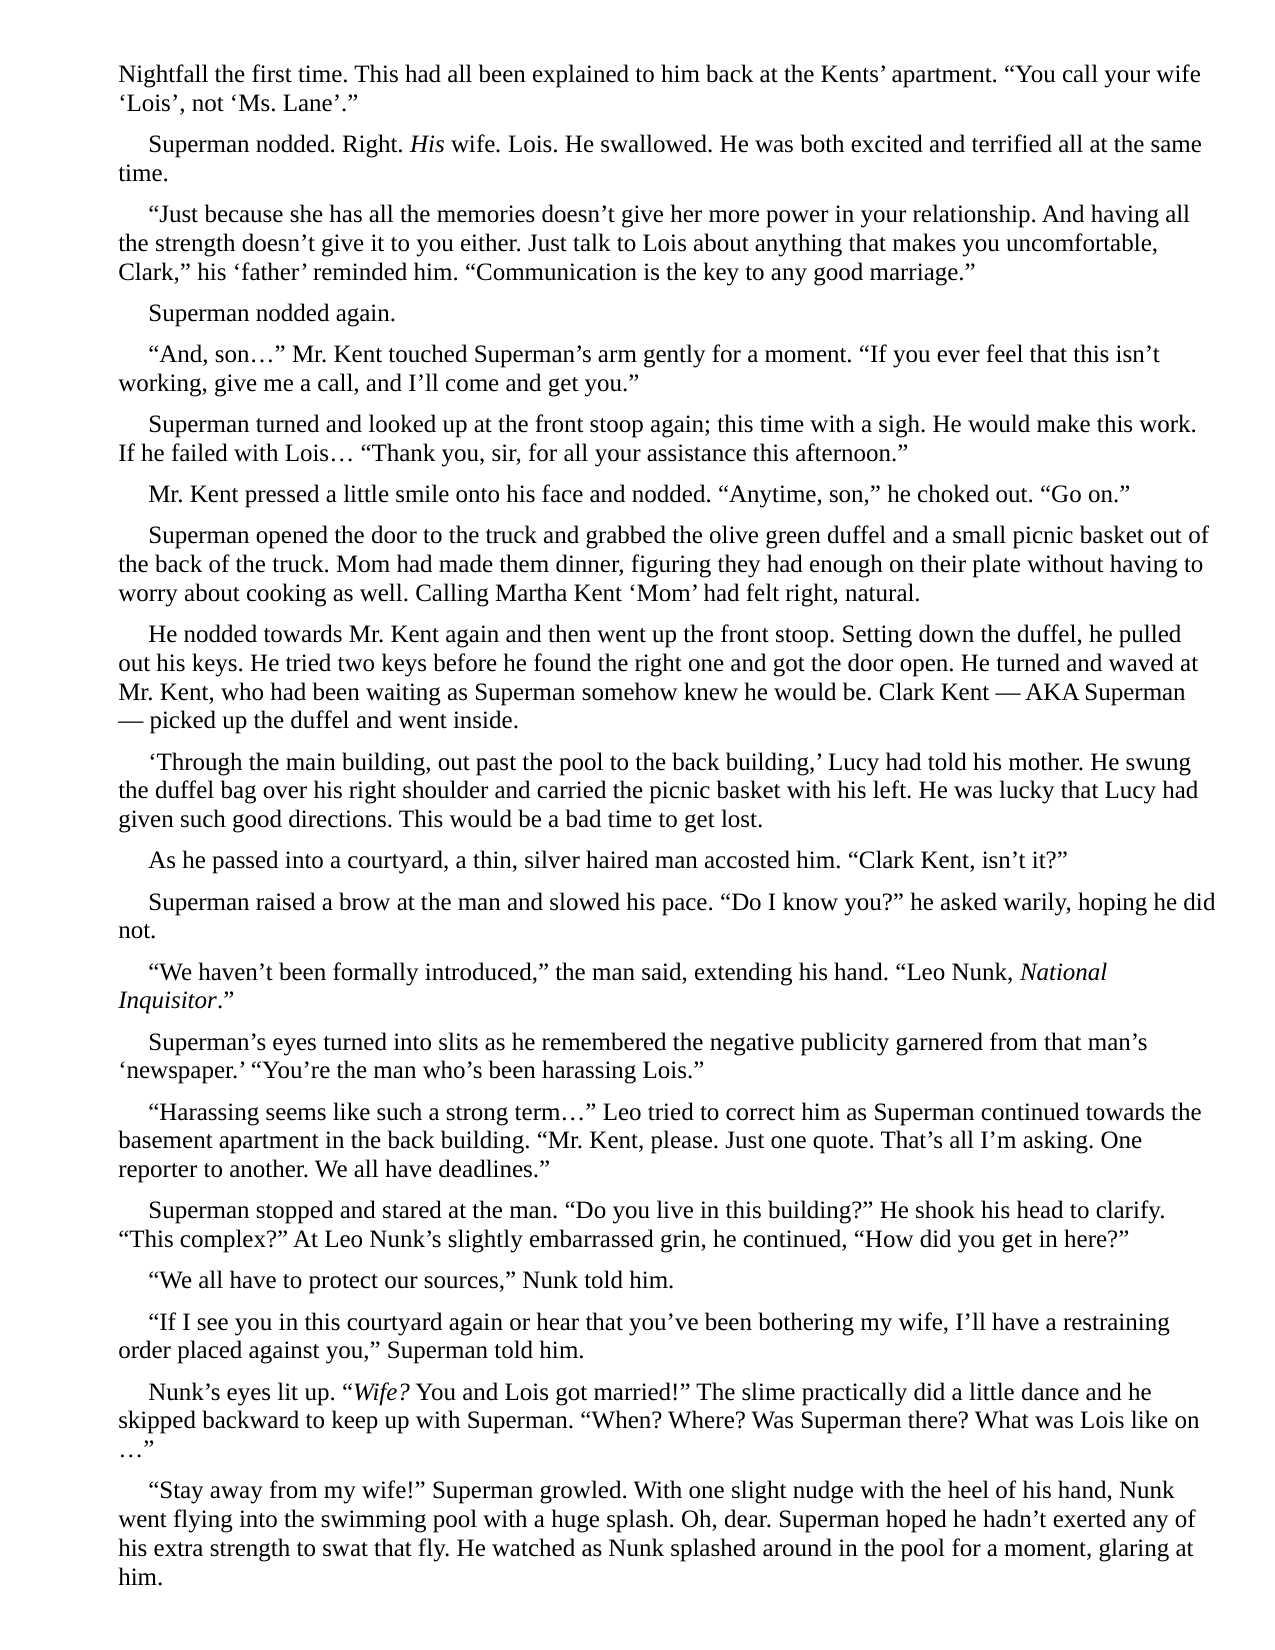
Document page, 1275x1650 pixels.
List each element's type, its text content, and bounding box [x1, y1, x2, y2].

text Superman stopped and stared at the man. “Do you live in this building?” He shook his head to clarify. “This complex?” At Leo Nunk’s slightly embarrassed grin, he continued, “How did you get in here?” [118, 1195, 1216, 1253]
text He nodded towards Mr. Kent again and then went up the front stoop. Setting down the duffel, he pulled out his keys. He tried two keys before he found the right one and got the door open. He turned and waved at Mr. Kent, who had been waiting as Superman somehow knew he would be. Clark Kent — AKA Superman — picked up the duffel and went inside. [118, 619, 1216, 734]
text As he passed into a courtyard, a thin, silver haired man accosted him. “Clark Kent, isn’t it?” [118, 845, 1216, 874]
text Superman opened the door to the truck and grabbed the olive green duffel and a small picnic basket out of the back of the truck. Mom had made them dinner, figuring they had enough on their plate without having to worry about cooking as well. Calling Martha Kent ‘Mom’ had felt right, natural. [118, 520, 1216, 607]
text Superman nodded again. [118, 298, 1216, 327]
text Superman’s eyes turned into slits as he remembered the negative publicity garnered from that man’s ‘newspaper.’ “You’re the man who’s been harassing Lois.” [118, 1027, 1216, 1084]
text Mr. Kent pressed a little smile onto his face and nodded. “Anytime, son,” he choked out. “Go on.” [118, 479, 1216, 508]
text “If I see you in this courtyard again or hear that you’ve been bothering my wife, I’ll have a restraining order placed against you,” Superman told him. [118, 1307, 1216, 1364]
text Superman nodded. Right. His wife. Lois. He swallowed. He was both excited and terrified all at the same time. [118, 129, 1216, 187]
text “We haven’t been formally introduced,” the man said, extending his hand. “Leo Nunk, National Inquisitor.” [118, 957, 1216, 1014]
text “Harassing seems like such a strong term…” Leo tried to correct him as Superman continued towards the basement apartment in the back building. “Mr. Kent, please. Just one quote. That’s all I’m asking. One reporter to another. We all have deadlines.” [118, 1097, 1216, 1183]
text “Stay away from my wife!” Superman growled. With one slight nudge with the heel of his hand, Nunk went flying into the swimming pool with a huge splash. Oh, dear. Superman hoped he hadn’t exerted any of his extra strength to swat that fly. He watched as Nunk splashed around in the pool for a moment, glaring at him. [118, 1475, 1216, 1590]
text “We all have to protect our sources,” Nunk told him. [118, 1265, 1216, 1294]
text Superman turned and looked up at the front stoop again; this time with a sigh. He would make this work. If he failed with Lois… “Thank you, sir, for all your assistance this afternoon.” [118, 409, 1216, 467]
text “Just because she has all the memories doesn’t give her more power in your relationship. And having all the strength doesn’t give it to you either. Just talk to Lois about anything that makes you uncomfortable, Clark,” his ‘father’ reminded him. “Communication is the key to any good marriage.” [118, 199, 1216, 285]
text Nightfall the first time. This had all been explained to him back at the Kents’ apartment. “You call your wife ‘Lois’, not ‘Ms. Lane’.” [118, 59, 1216, 117]
text Superman raised a brow at the man and slowed his pace. “Do I know you?” he asked warily, hoping he did not. [118, 887, 1216, 944]
text ‘Through the main building, out past the pool to the back building,’ Lucy had told his mother. He swung the duffel bag over his right shoulder and carried the picnic basket with his left. He was lucky that Lucy had given such good directions. This would be a bad time to get lost. [118, 747, 1216, 833]
text “And, son…” Mr. Kent touched Superman’s arm gently for a moment. “If you ever feel that this isn’t working, give me a call, and I’ll come and get you.” [118, 339, 1216, 397]
text Nunk’s eyes lit up. “Wife? You and Lois got married!” The slime practically did a little dance and he skipped backward to keep up with Superman. “When? Where? Was Superman there? What was Lois like on …” [118, 1377, 1216, 1463]
